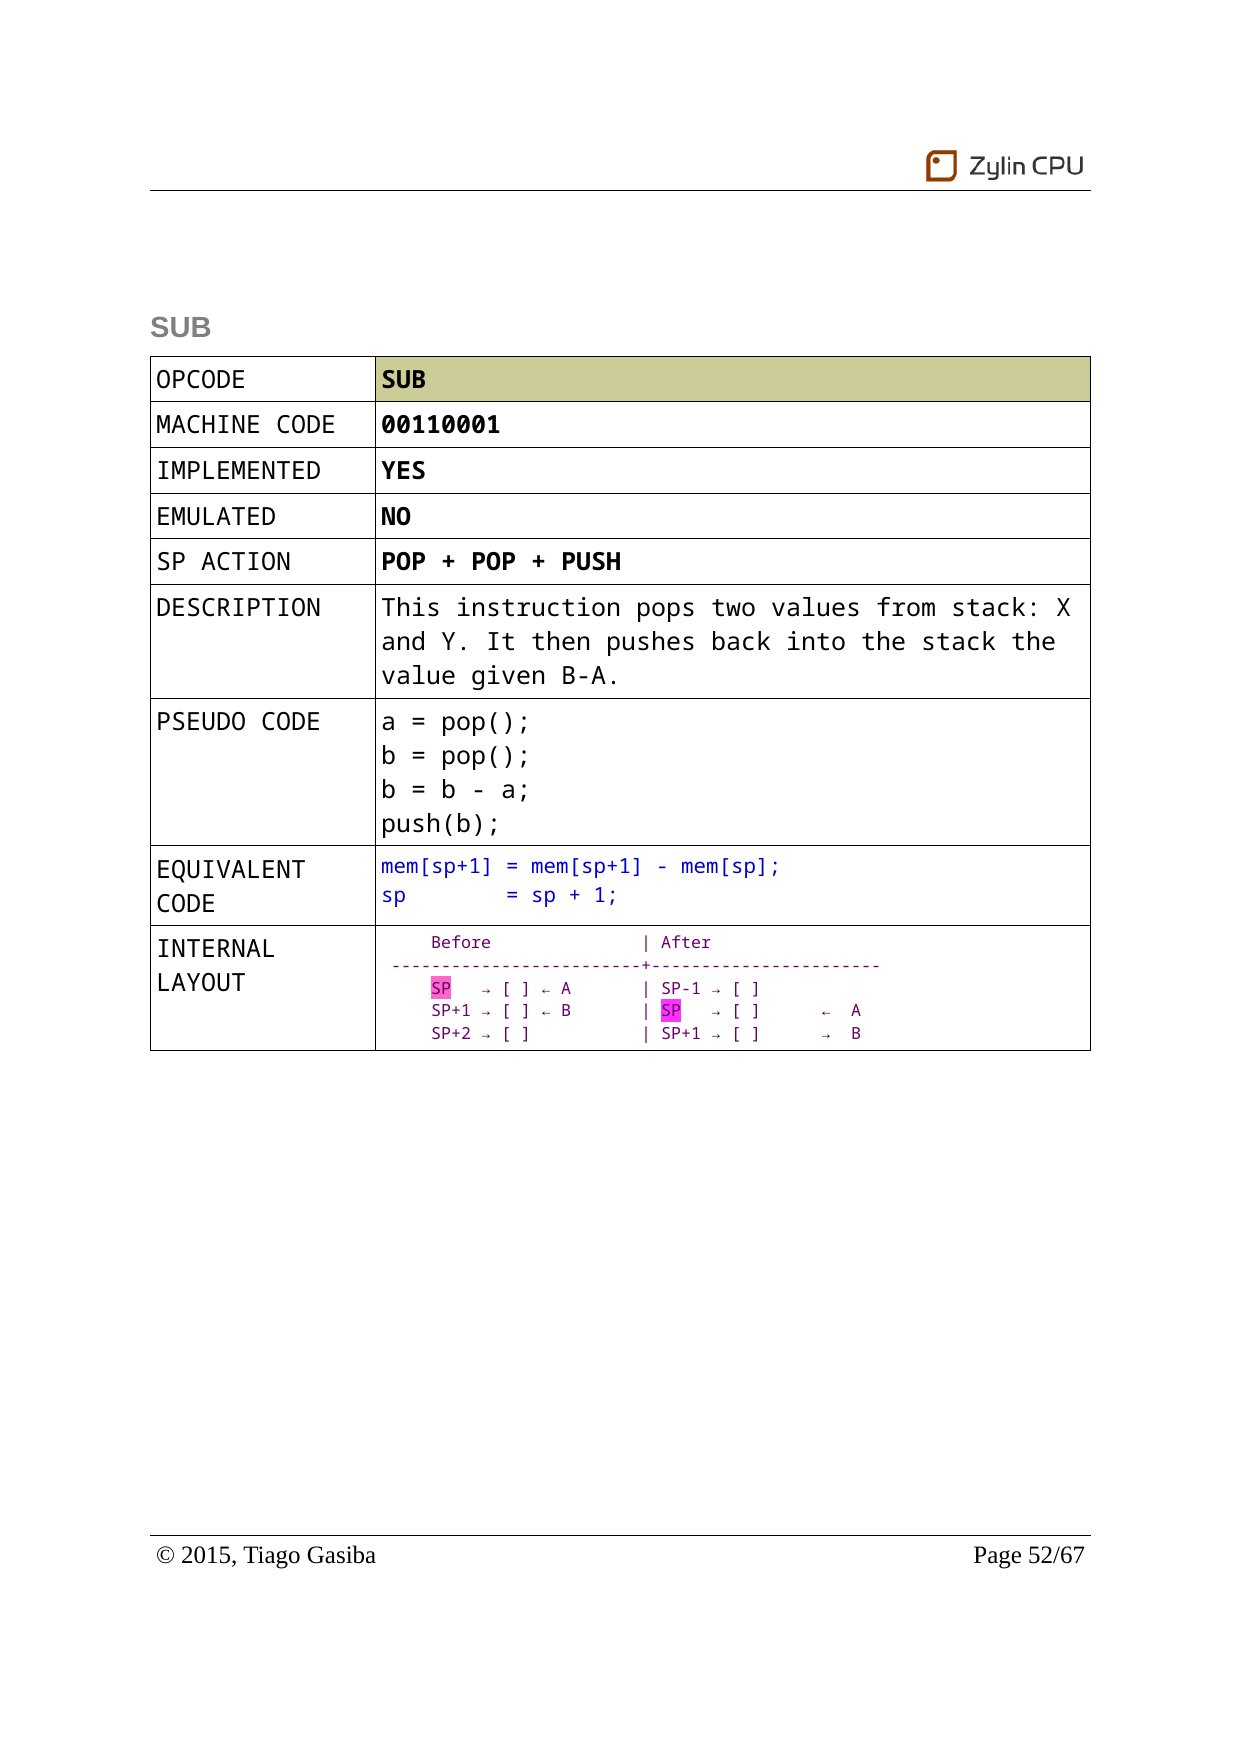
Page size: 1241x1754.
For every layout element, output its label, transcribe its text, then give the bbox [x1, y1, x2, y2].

subtitle SUB [150, 310, 1091, 343]
table_cell This instruction pops two values from stack: X and Y. It then pushes back into the stack the value given B-A. [376, 585, 1090, 698]
table_cell IMPLEMENTED [151, 448, 375, 493]
table_cell SP ACTION [151, 539, 375, 584]
table_cell NO [376, 494, 1090, 538]
table_cell INTERNAL LAYOUT [151, 926, 375, 1050]
table_cell EQUIVALENT CODE [151, 846, 375, 925]
table_cell a = pop(); b = pop(); b = b - a; push(b); [376, 699, 1090, 845]
table_cell Before | After -------------------------+----------------------- SP → [ ] ← A | SP-1 → [ ] SP+1 → [ ] ← B | SP → [ ] ← A SP+2 → [ ] | SP+1 → [ ] → B [376, 926, 1090, 1050]
table_cell PSEUDO CODE [151, 699, 375, 845]
table_header SUB [376, 357, 1090, 401]
table_cell DESCRIPTION [151, 585, 375, 698]
table_header OPCODE [151, 357, 375, 401]
picture [922, 148, 1151, 185]
table_cell mem[sp+1] = mem[sp+1] - mem[sp]; sp = sp + 1; [376, 846, 1090, 925]
table_cell 00110001 [376, 402, 1090, 447]
table_cell EMULATED [151, 494, 375, 538]
table_cell MACHINE CODE [151, 402, 375, 447]
table_cell YES [376, 448, 1090, 493]
table_cell POP + POP + PUSH [376, 539, 1090, 584]
